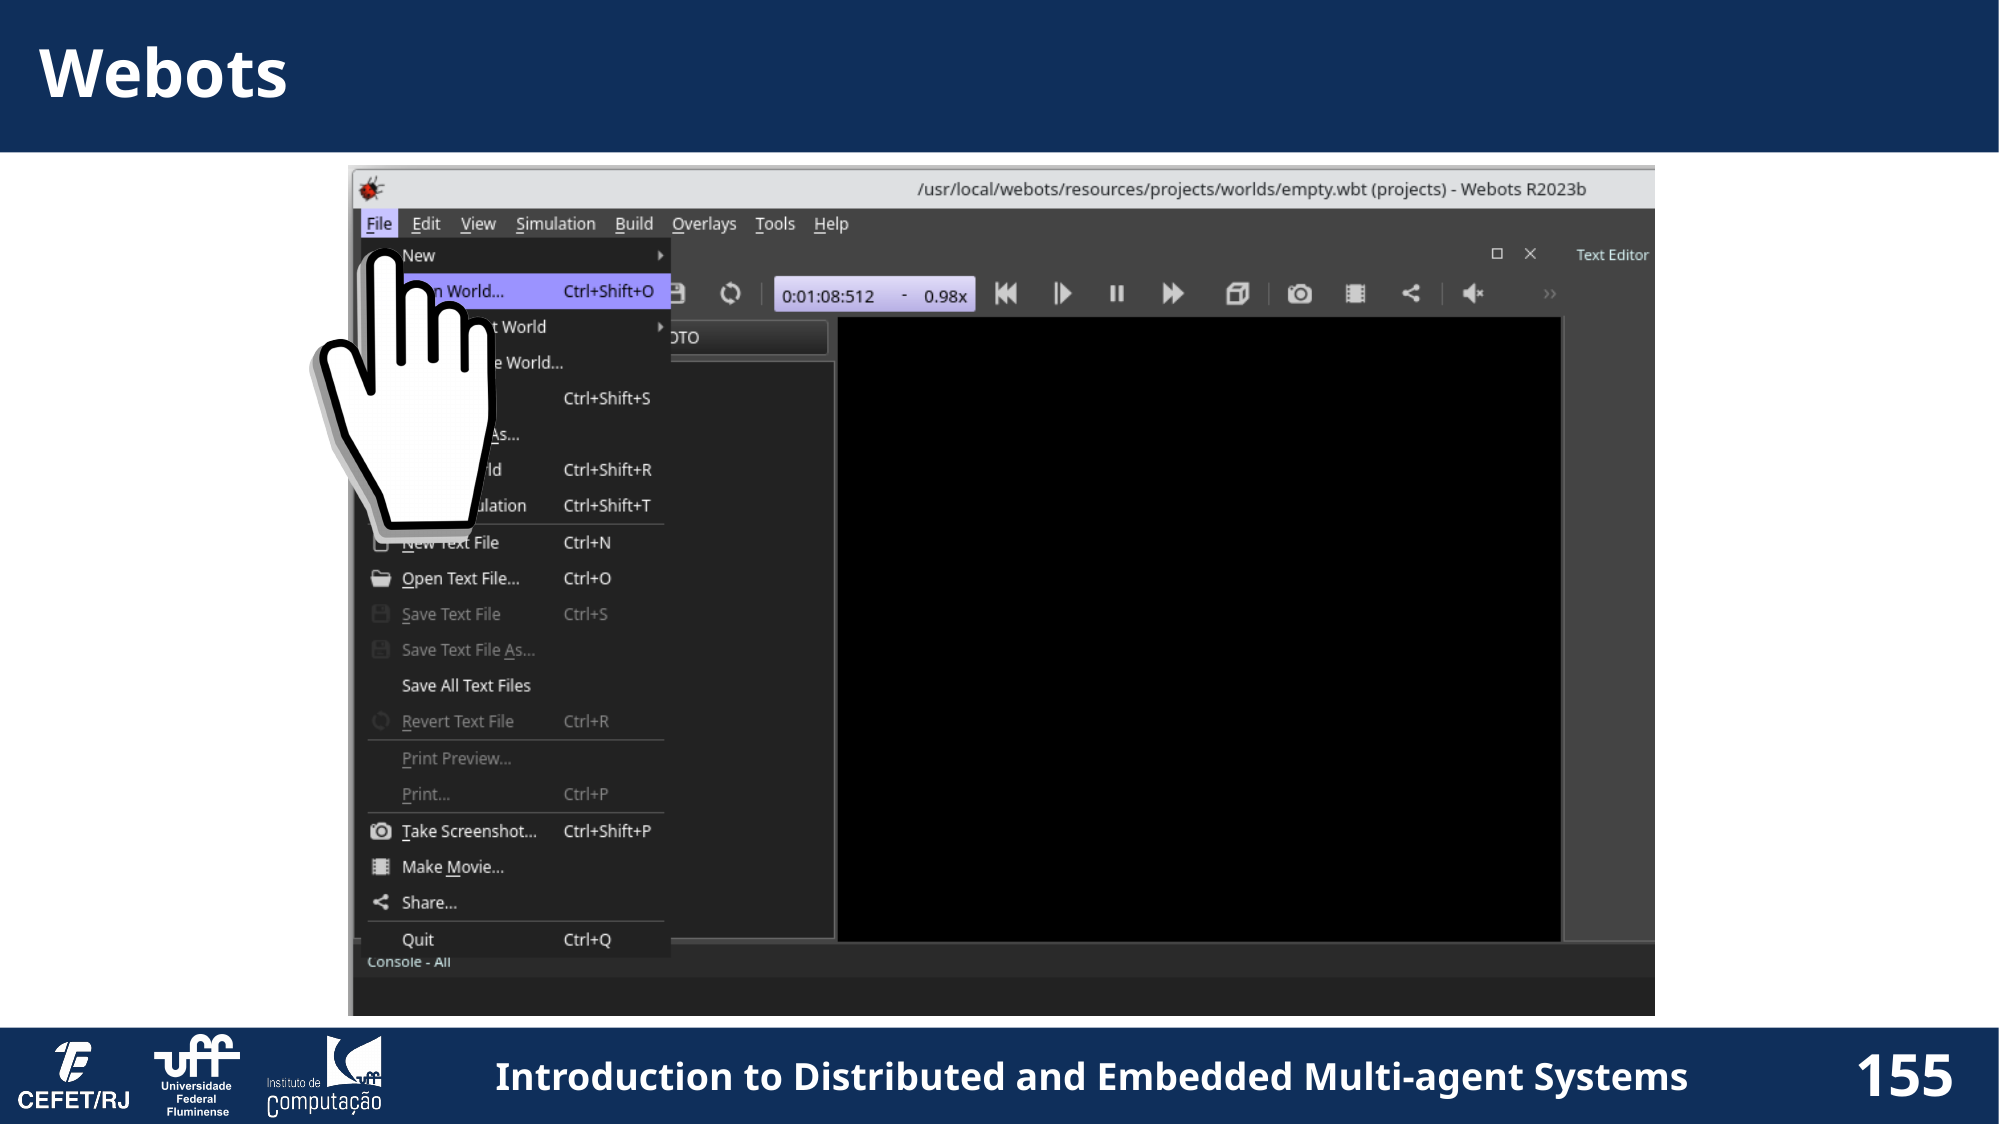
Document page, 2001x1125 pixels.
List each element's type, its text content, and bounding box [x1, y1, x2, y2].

picture [18, 1021, 129, 1125]
picture [265, 1033, 383, 1118]
picture [308, 165, 1655, 1016]
text_box Webots [25, 23, 1998, 116]
picture [153, 1033, 241, 1121]
